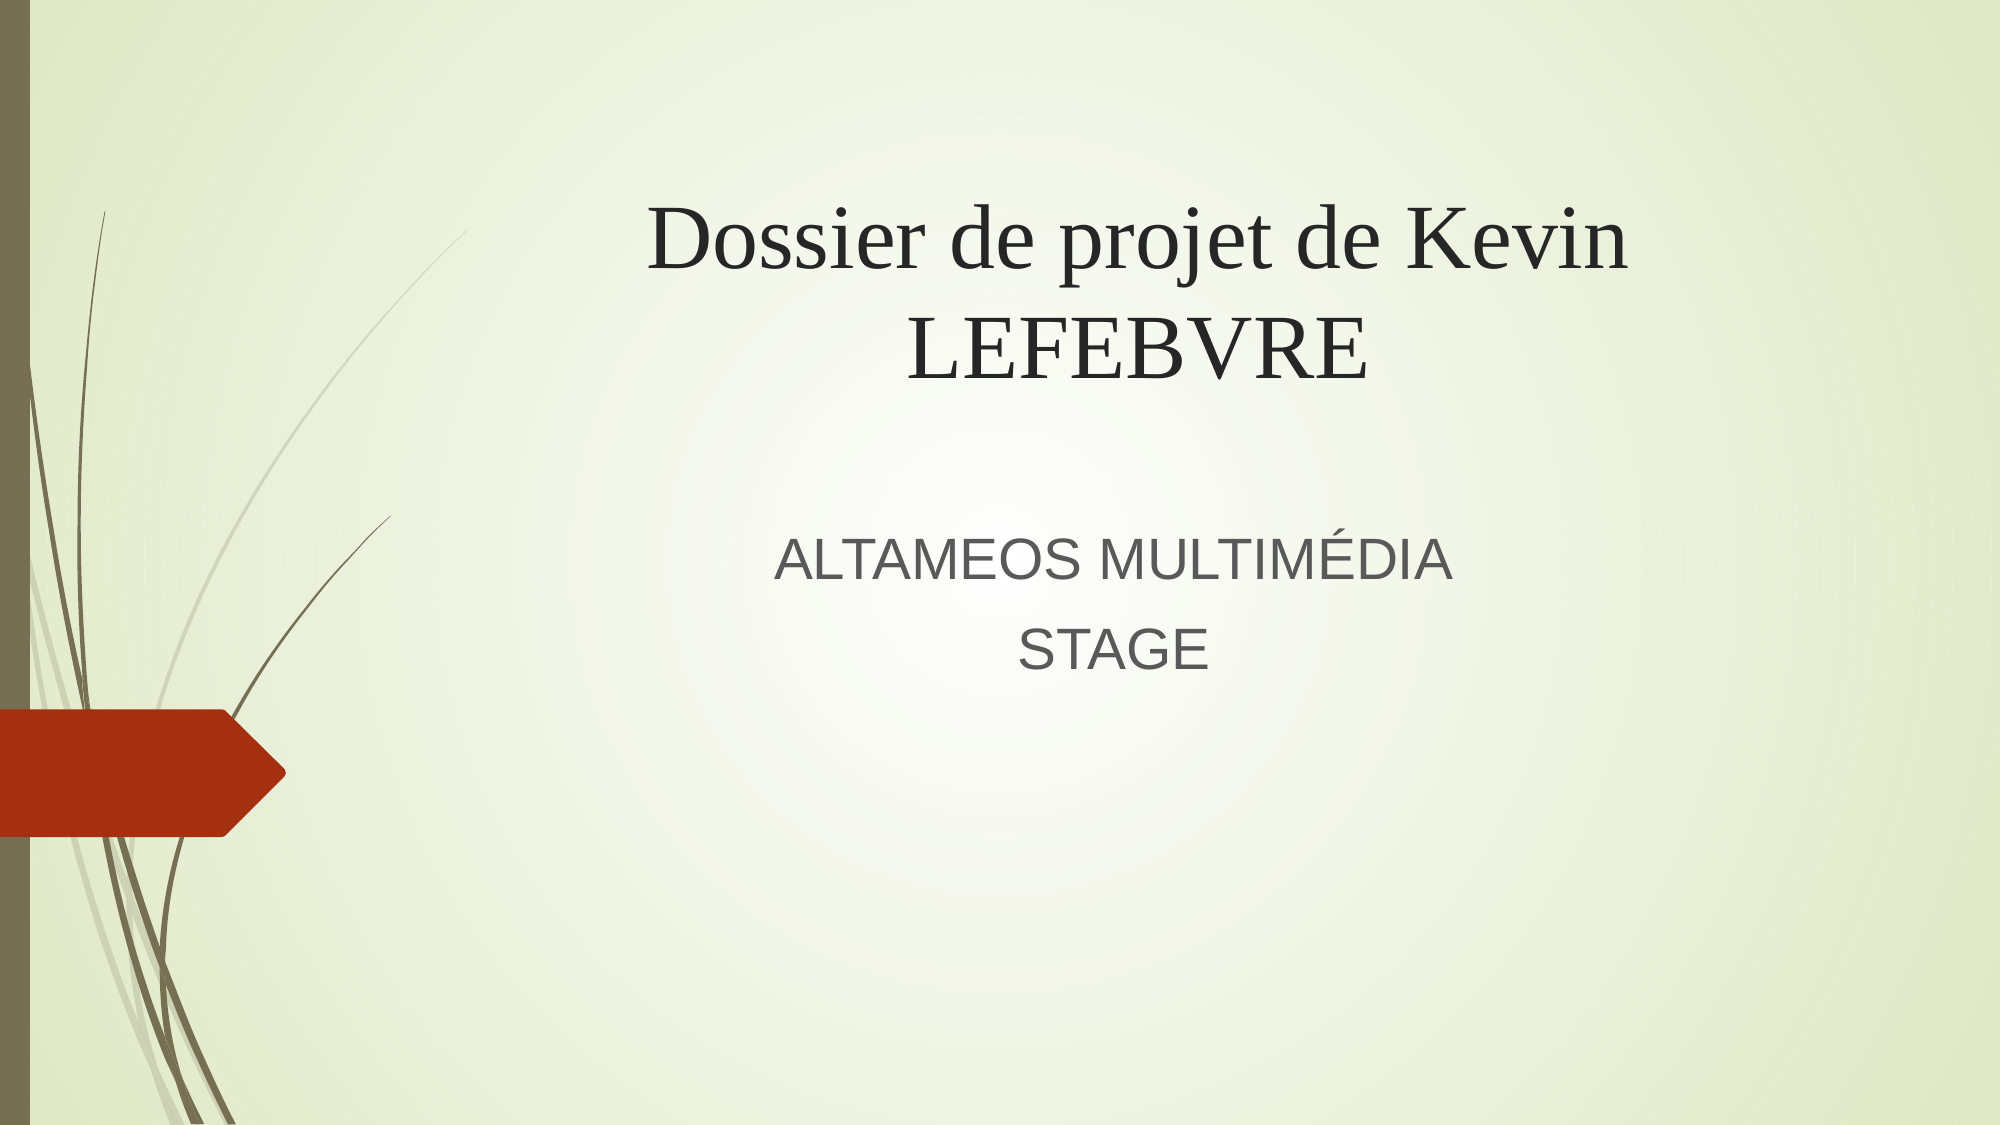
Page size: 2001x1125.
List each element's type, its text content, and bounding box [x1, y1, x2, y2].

subtitle ALTAMEOS MULTIMÉDIA STAGE [382, 513, 1846, 749]
title Dossier de projet de Kevin LEFEBVRE [407, 169, 1870, 405]
